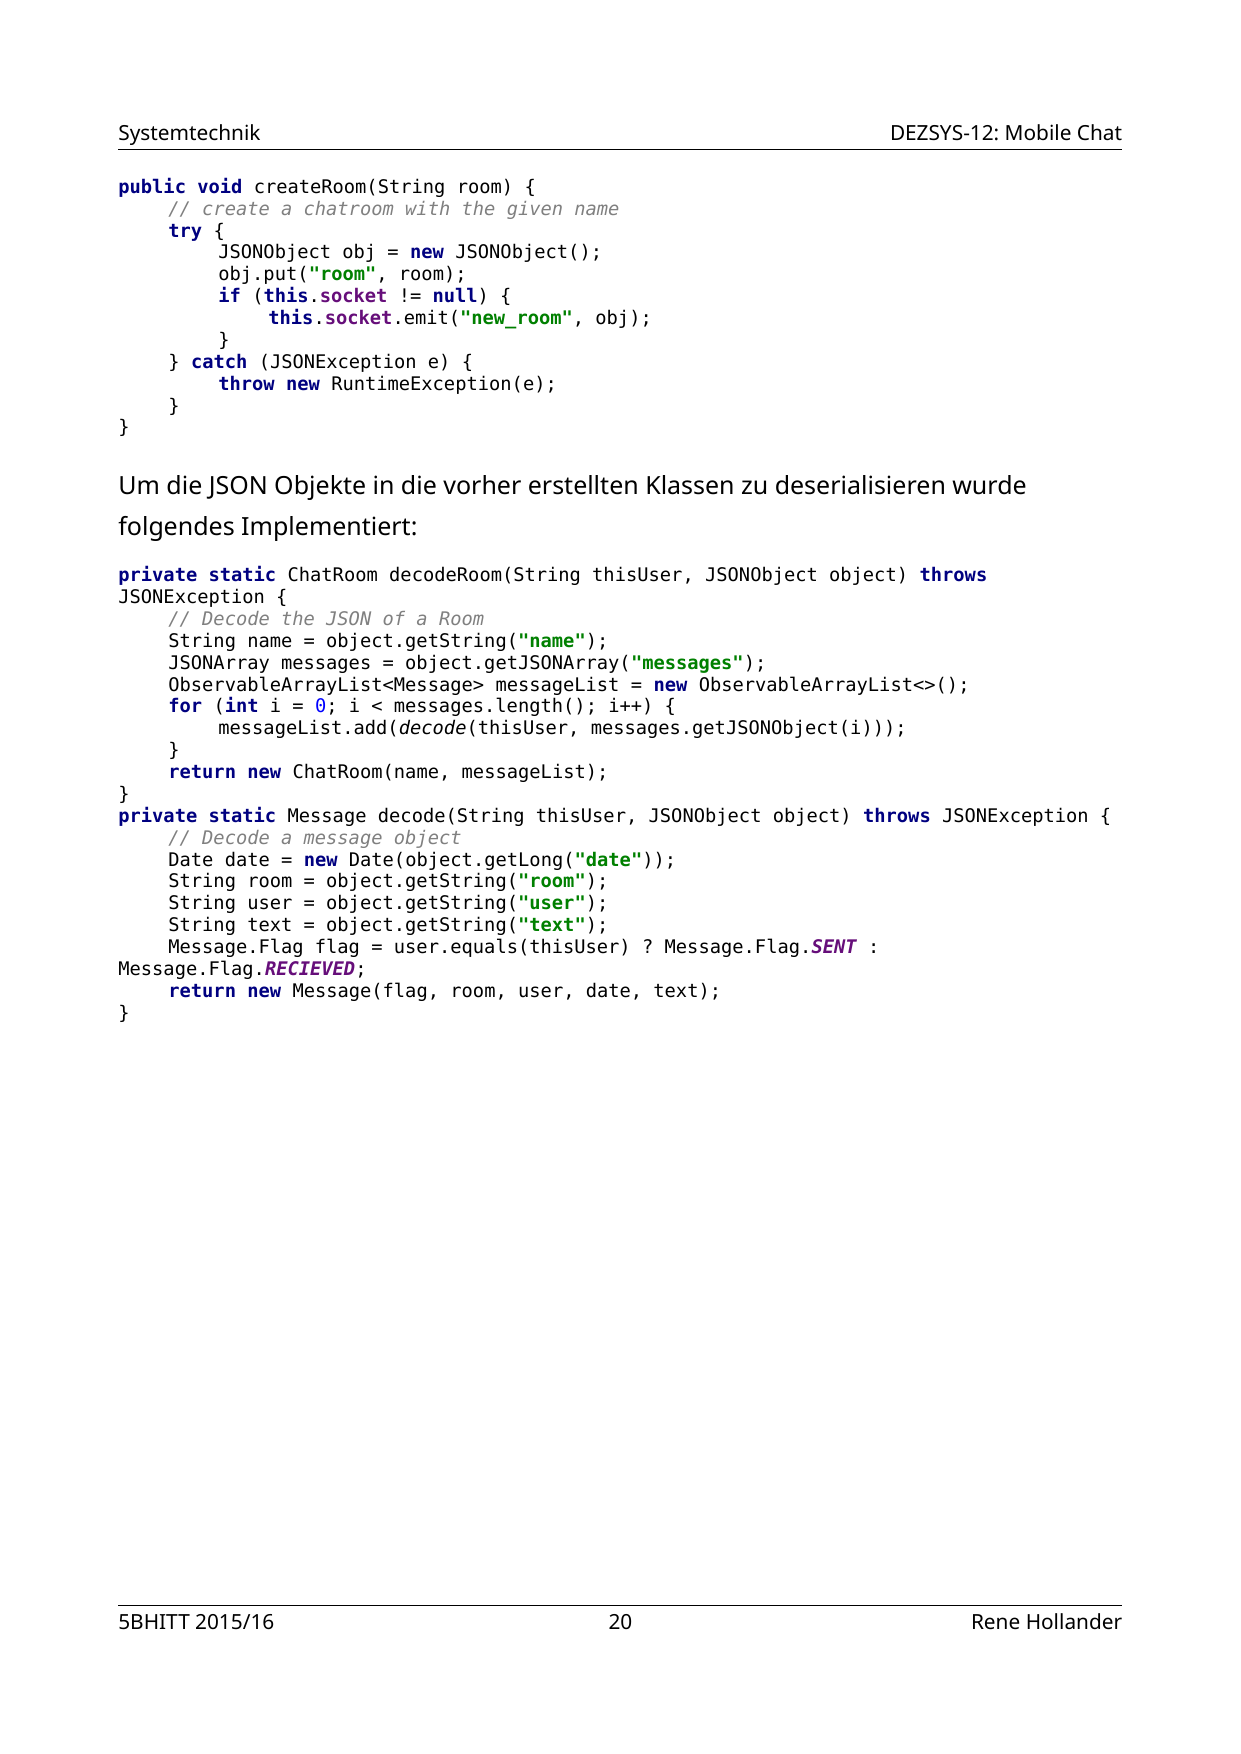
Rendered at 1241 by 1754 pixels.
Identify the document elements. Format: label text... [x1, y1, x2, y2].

text String text = object.getString("text"); [118, 914, 1122, 936]
text obj.put("room", room); [118, 263, 1122, 285]
text } [118, 417, 1122, 438]
text } [118, 783, 1122, 805]
text try { [118, 220, 1122, 242]
text // Decode the JSON of a Room [118, 608, 1122, 630]
text if (this.socket != null) { [118, 285, 1122, 307]
text } catch (JSONException e) { [118, 351, 1122, 373]
text } [118, 739, 1122, 761]
text String name = object.getString("name"); [118, 630, 1122, 652]
text Um die JSON Objekte in die vorher erstellten Klassen zu deserialisieren wurde folgendes Implementiert: [118, 468, 1122, 543]
text String user = object.getString("user"); [118, 892, 1122, 914]
text JSONObject obj = new JSONObject(); [118, 242, 1122, 263]
text ObservableArrayList<Message> messageList = new ObservableArrayList<>(); [118, 673, 1122, 695]
text String room = object.getString("room"); [118, 870, 1122, 892]
text this.socket.emit("new_room", obj); [118, 307, 1122, 329]
text return new Message(flag, room, user, date, text); [118, 980, 1122, 1002]
text return new ChatRoom(name, messageList); [118, 761, 1122, 783]
text for (int i = 0; i < messages.length(); i++) { [118, 695, 1122, 717]
text private static Message decode(String thisUser, JSONObject object) throws JSONException { [118, 805, 1122, 827]
text // Decode a message object [118, 827, 1122, 848]
text Date date = new Date(object.getLong("date")); [118, 848, 1122, 870]
text public void createRoom(String room) { [118, 176, 1122, 198]
text } [118, 329, 1122, 351]
text JSONArray messages = object.getJSONArray("messages"); [118, 652, 1122, 673]
text Message.Flag flag = user.equals(thisUser) ? Message.Flag.SENT : Message.Flag.RECIEVED; [118, 936, 1122, 980]
text } [118, 1002, 1122, 1023]
text } [118, 395, 1122, 417]
text // create a chatroom with the given name [118, 198, 1122, 220]
text messageList.add(decode(thisUser, messages.getJSONObject(i))); [118, 717, 1122, 739]
text throw new RuntimeException(e); [118, 373, 1122, 395]
text private static ChatRoom decodeRoom(String thisUser, JSONObject object) throws JSONException { [118, 564, 1122, 608]
